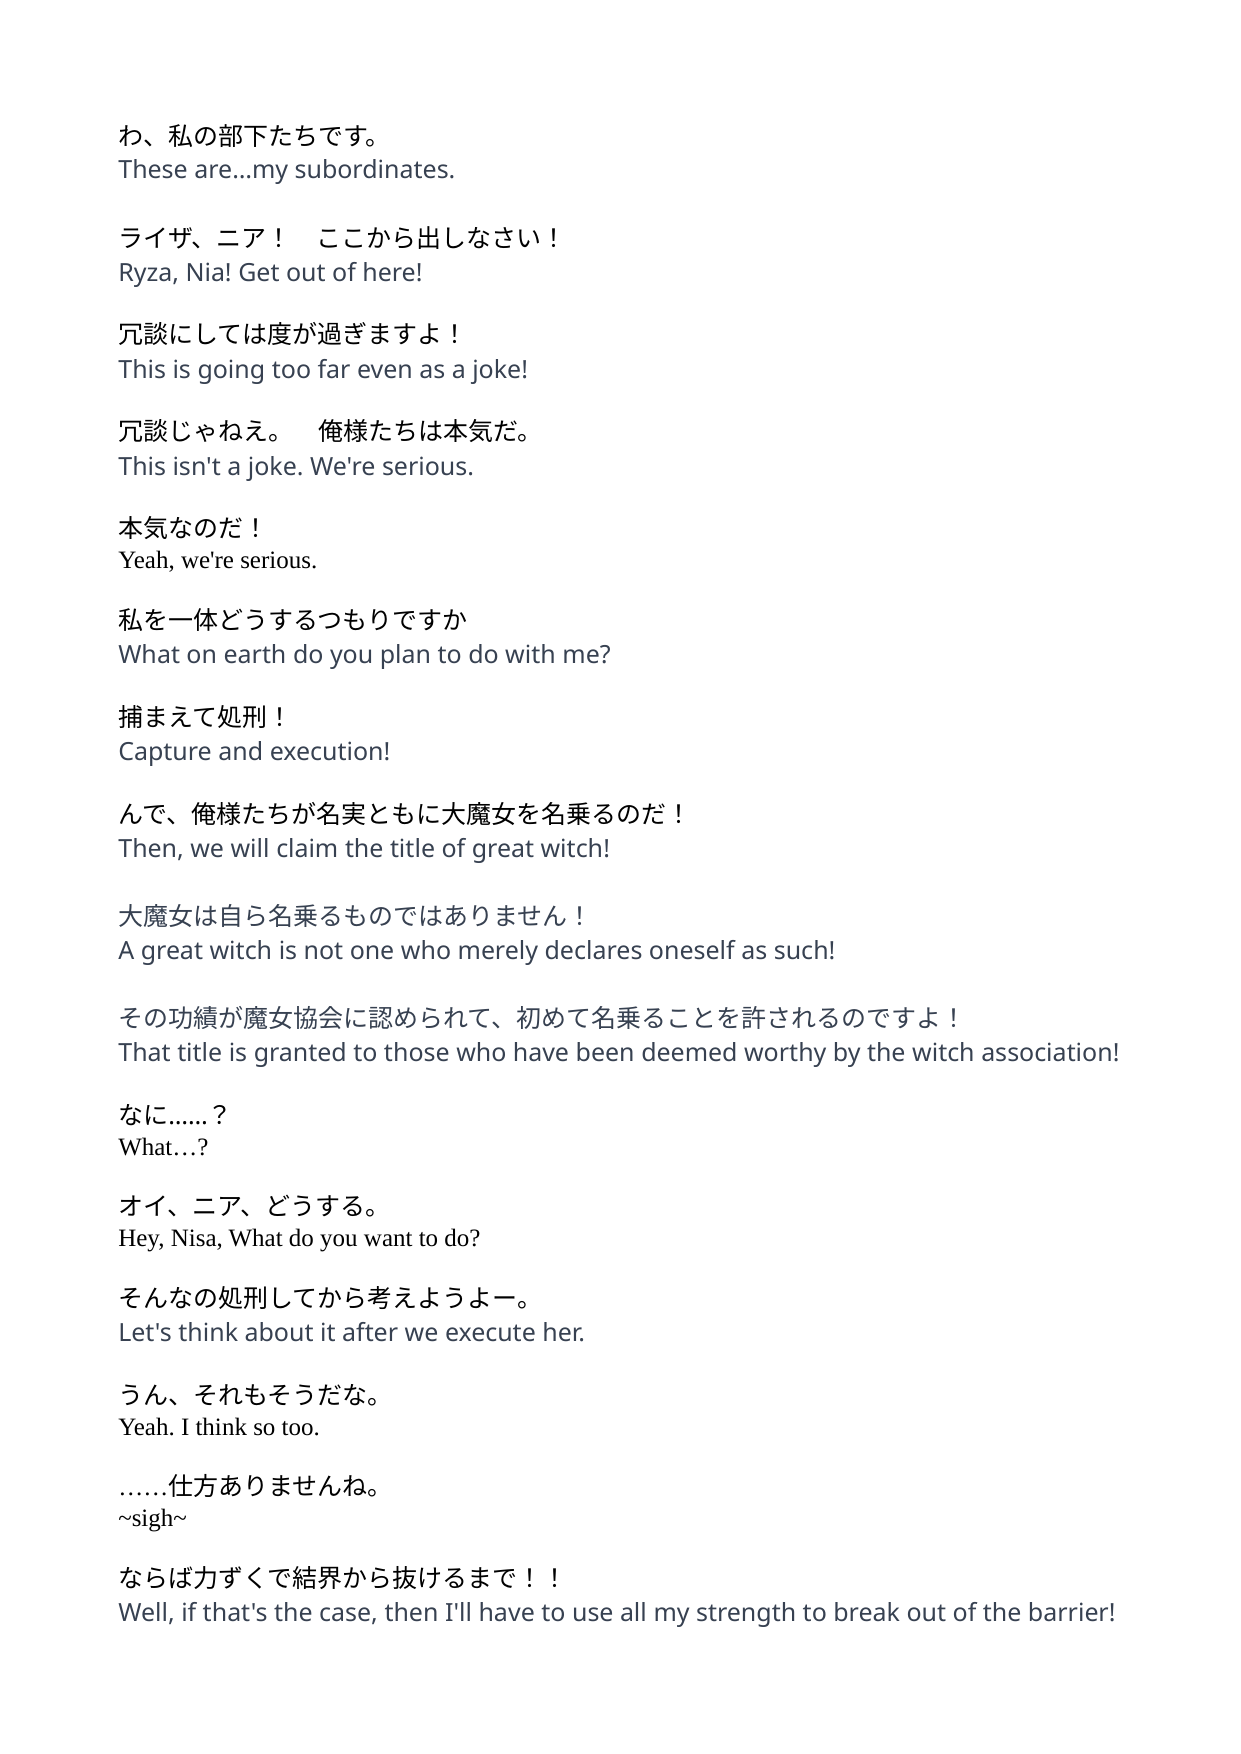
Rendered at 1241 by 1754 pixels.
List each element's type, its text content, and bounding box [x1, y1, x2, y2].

text 冗談じゃねえ。 俺様たちは本気だ。 [118, 414, 1122, 448]
text Yeah. I think so too. [118, 1412, 1122, 1440]
text This isn't a joke. We're serious. [118, 448, 1122, 482]
text ~sigh~ [118, 1503, 1122, 1561]
text その功績が魔女協会に認められて、初めて名乗ることを許されるのですよ！ [118, 1001, 1122, 1035]
text オイ、ニア、どうする。 [118, 1160, 1122, 1223]
text Hey, Nisa, What do you want to do? [118, 1223, 1122, 1252]
text Let's think about it after we execute her. [118, 1315, 1122, 1349]
text 私を一体どうするつもりですか [118, 602, 1122, 637]
text What on earth do you plan to do with me? [118, 637, 1122, 671]
text 捕まえて処刑！ [118, 699, 1122, 733]
text What…? [118, 1132, 1122, 1160]
text 大魔女は自ら名乗るものではありません！ A great witch is not one who merely declares oneself as such! [118, 898, 1122, 967]
text 本気なのだ！ [118, 511, 1122, 545]
text Capture and execution! [118, 733, 1122, 767]
text This is going too far even as a joke! [118, 351, 1122, 385]
text わ、私の部下たちです。 These are…my subordinates. [118, 118, 1122, 186]
text Well, if that's the case, then I'll have to use all my strength to break out of the barrier! [118, 1595, 1122, 1629]
text ……仕方ありませんね。 [118, 1469, 1122, 1503]
text うん、それもそうだな。 [118, 1377, 1122, 1412]
text ライザ、ニア！ ここから出しなさい！ Ryza, Nia! Get out of here! [118, 220, 1122, 288]
text んで、俺様たちが名実ともに大魔女を名乗るのだ！ [118, 767, 1122, 830]
text なに……？ [118, 1097, 1122, 1132]
text Yeah, we're serious. [118, 545, 1122, 574]
text That title is granted to those who have been deemed worthy by the witch association! [118, 1035, 1122, 1069]
text そんなの処刑してから考えようよー。 [118, 1281, 1122, 1315]
text 冗談にしては度が過ぎますよ！ [118, 317, 1122, 351]
text ならば力ずくで結界から抜けるまで！！ [118, 1561, 1122, 1595]
text Then, we will claim the title of great witch! [118, 830, 1122, 864]
